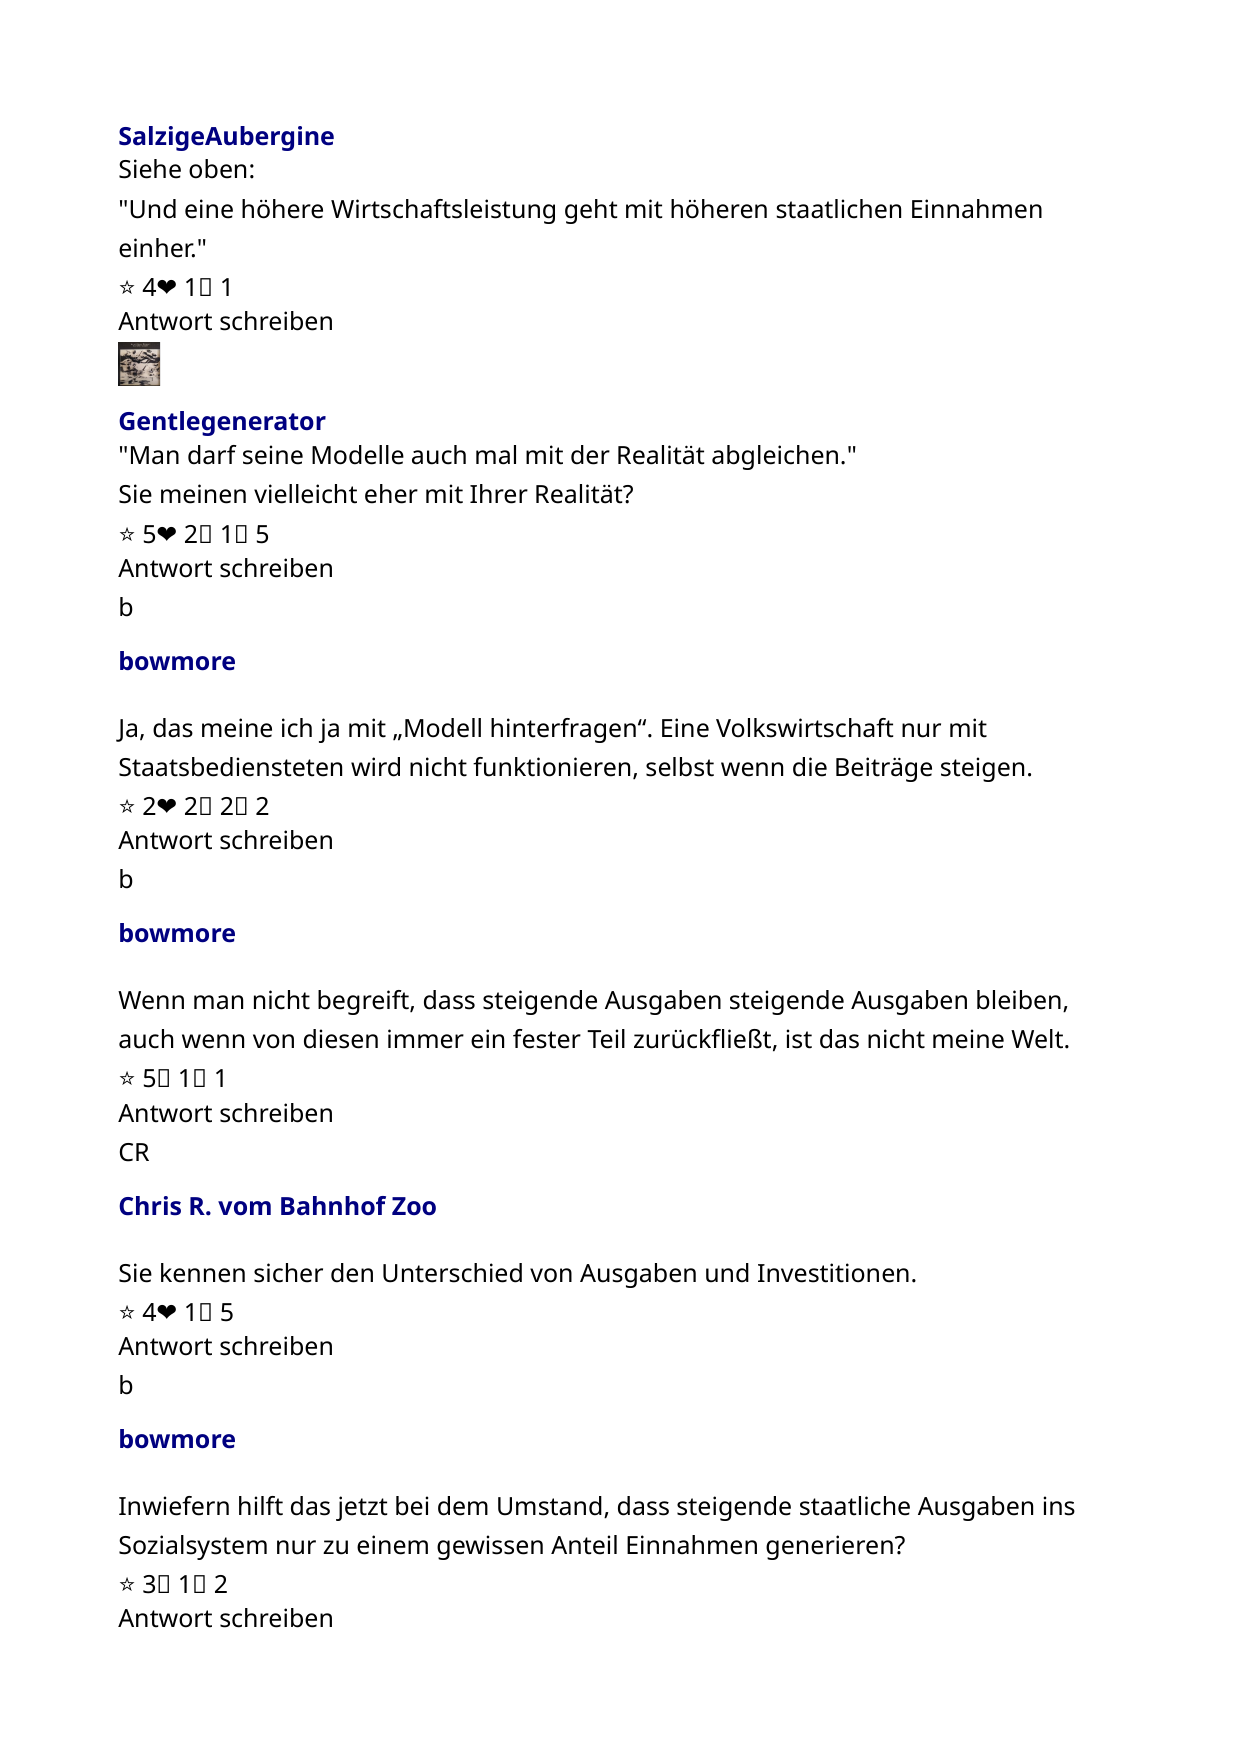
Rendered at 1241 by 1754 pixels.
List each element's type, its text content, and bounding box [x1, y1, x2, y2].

text Sie kennen sicher den Unterschied von Ausgaben und Investitionen. [118, 1255, 1122, 1289]
text Antwort schreiben [118, 304, 1122, 338]
text Antwort schreiben [118, 1095, 1122, 1129]
text ⭐️ 5🙁 1🤨 1 [118, 1061, 1122, 1095]
text CR [118, 1134, 1122, 1168]
text b [118, 589, 1122, 624]
text "Und eine höhere Wirtschaftsleistung geht mit höheren staatlichen Einnahmen einher." [118, 191, 1122, 264]
text Antwort schreiben [118, 1328, 1122, 1362]
subtitle bowmore [118, 1421, 1122, 1455]
text b [118, 1368, 1122, 1402]
text Siehe oben: [118, 152, 1122, 186]
text "Man darf seine Modelle auch mal mit der Realität abgleichen." [118, 438, 1122, 472]
text ⭐️ 4❤️ 1🤨 5 [118, 1294, 1122, 1328]
subtitle bowmore [118, 916, 1122, 950]
text Wenn man nicht begreift, dass steigende Ausgaben steigende Ausgaben bleiben, auch wenn von diesen immer ein fester Teil zurückfließt, ist das nicht meine Welt. [118, 983, 1122, 1056]
subtitle Chris R. vom Bahnhof Zoo [118, 1188, 1122, 1222]
text Antwort schreiben [118, 550, 1122, 584]
subtitle Gentlegenerator [118, 404, 1122, 438]
text ⭐️ 5❤️ 2🙁 1🤨 5 [118, 516, 1122, 550]
subtitle bowmore [118, 643, 1122, 677]
text Antwort schreiben [118, 823, 1122, 857]
text Antwort schreiben [118, 1601, 1122, 1635]
subtitle SalzigeAubergine [118, 118, 1122, 152]
text ⭐️ 4❤️ 1🤨 1 [118, 270, 1122, 304]
text b [118, 862, 1122, 896]
text Ja, das meine ich ja mit „Modell hinterfragen“. Eine Volkswirtschaft nur mit Staatsbediensteten wird nicht funktionieren, selbst wenn die Beiträge steigen. [118, 710, 1122, 784]
text ⭐️ 3🙁 1🤨 2 [118, 1567, 1122, 1601]
text ⭐️ 2❤️ 2🙁 2🤨 2 [118, 789, 1122, 823]
picture [118, 342, 161, 386]
text Sie meinen vielleicht eher mit Ihrer Realität? [118, 477, 1122, 511]
text Inwiefern hilft das jetzt bei dem Umstand, dass steigende staatliche Ausgaben ins Sozialsystem nur zu einem gewissen Anteil Einnahmen generieren? [118, 1488, 1122, 1562]
